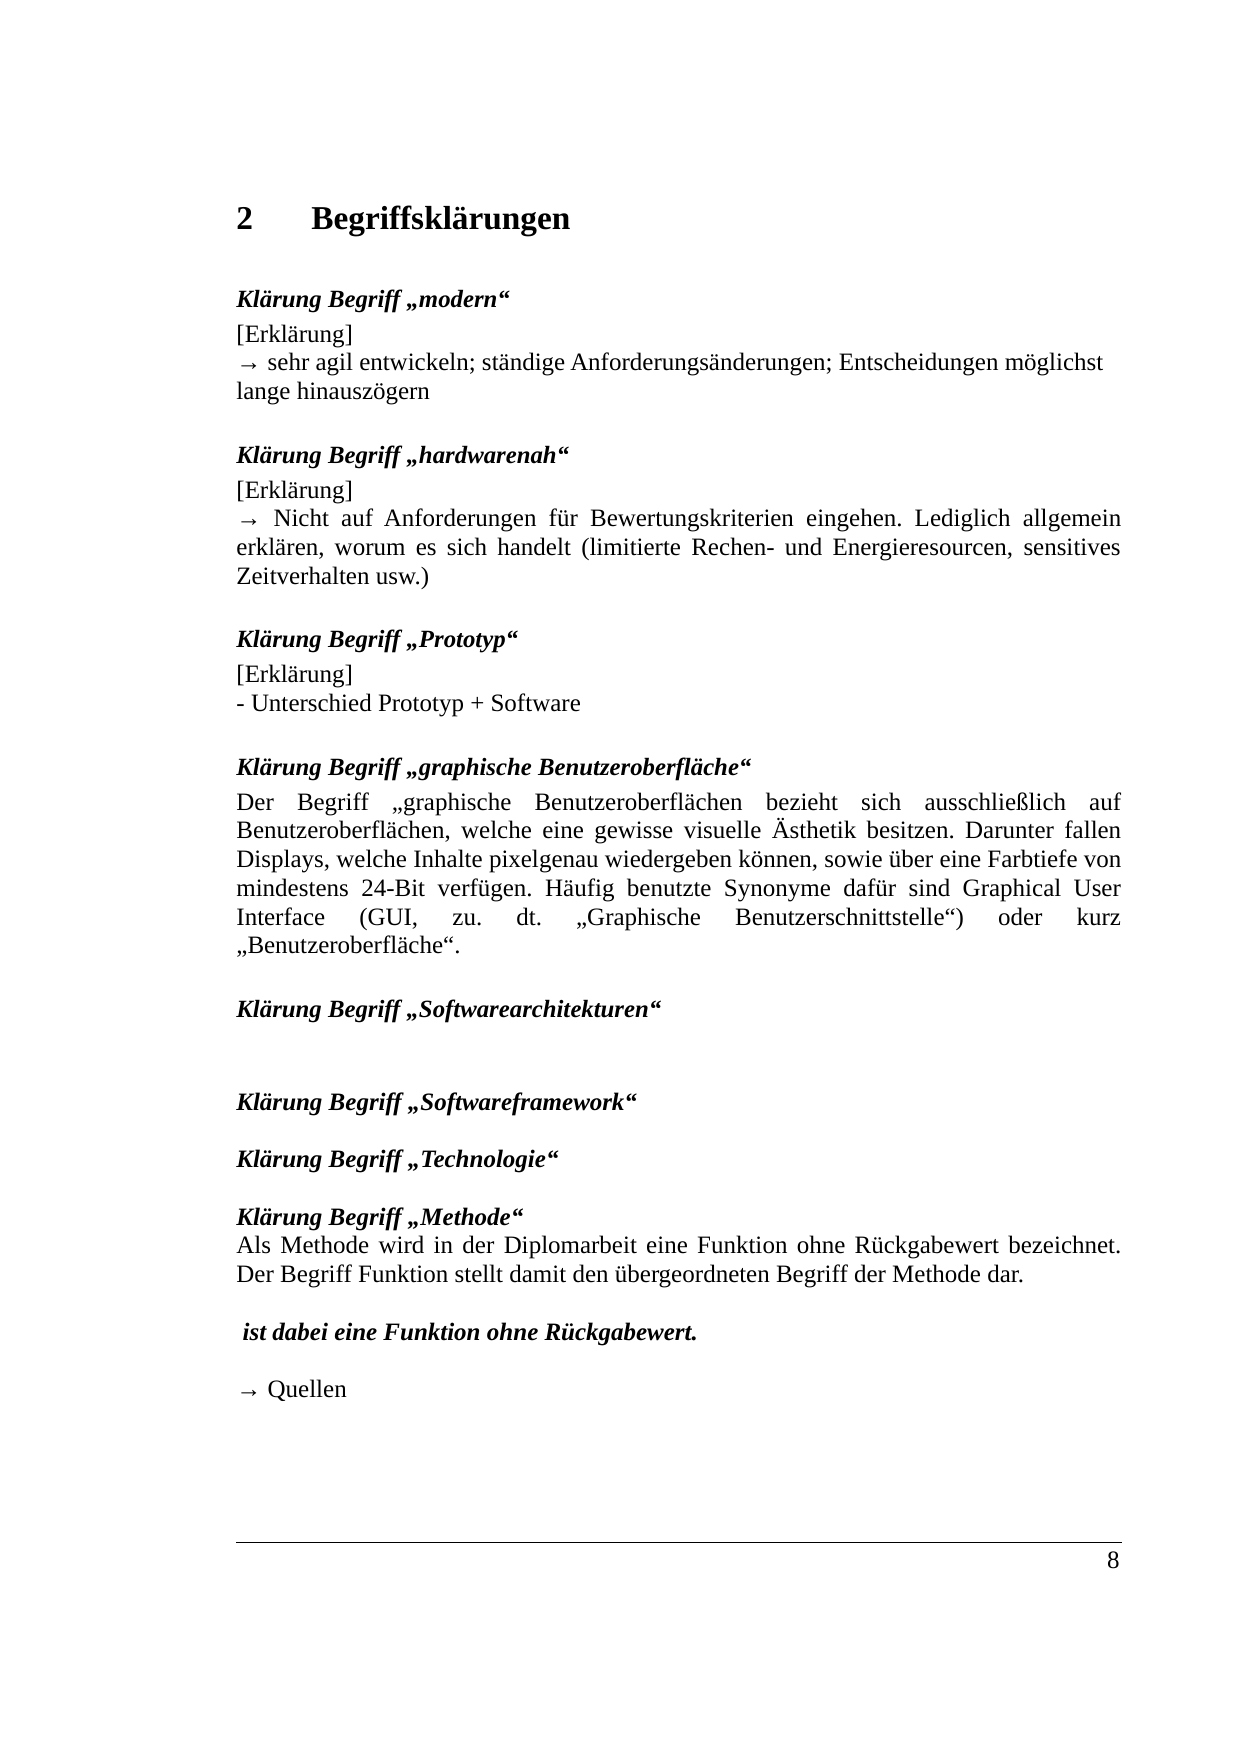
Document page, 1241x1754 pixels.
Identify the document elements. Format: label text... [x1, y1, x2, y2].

text → Nicht auf Anforderungen für Bewertungskriterien eingehen. Lediglich allgemein erklären, worum es sich handelt (limitierte Rechen- und Energieresourcen, sensitives Zeitverhalten usw.) [236, 503, 1122, 590]
text - Unterschied Prototyp + Software [236, 688, 1122, 717]
subtitle Klärung Begriff „hardwarenah“ [236, 440, 1122, 468]
text Klärung Begriff „Technologie“ [236, 1144, 1122, 1173]
text → Quellen [236, 1374, 1122, 1403]
subtitle Klärung Begriff „Prototyp“ [236, 625, 1122, 653]
text [Erklärung] [236, 659, 1122, 688]
text → sehr agil entwickeln; ständige Anforderungsänderungen; Entscheidungen möglichst lange hinauszögern [236, 347, 1122, 405]
subtitle Klärung Begriff „graphische Benutzeroberfläche“ [236, 752, 1122, 781]
text [Erklärung] [236, 319, 1122, 347]
text Der Begriff „graphische Benutzeroberflächen bezieht sich ausschließlich auf Benutzeroberflächen, welche eine gewisse visuelle Ästhetik besitzen. Darunter fallen Displays, welche Inhalte pixelgenau wiedergeben können, sowie über eine Farbtiefe von mindestens 24-Bit verfügen. Häufig benutzte Synonyme dafür sind Graphical User Interface (GUI, zu. dt. „Graphische Benutzerschnittstelle“) oder kurz „Benutzeroberfläche“. [236, 787, 1122, 959]
text Klärung Begriff „Softwareframework“ [236, 1087, 1122, 1115]
subtitle Begriffsklärungen [236, 198, 1122, 236]
text Als Methode wird in der Diplomarbeit eine Funktion ohne Rückgabewert bezeichnet. Der Begriff Funktion stellt damit den übergeordneten Begriff der Methode dar. [236, 1230, 1122, 1288]
subtitle Klärung Begriff „modern“ [236, 284, 1122, 312]
text [Erklärung] [236, 475, 1122, 503]
text Klärung Begriff „Methode“ [236, 1202, 1122, 1230]
subtitle Klärung Begriff „Softwarearchitekturen“ [236, 994, 1122, 1023]
text ist dabei eine Funktion ohne Rückgabewert. [236, 1317, 1122, 1345]
